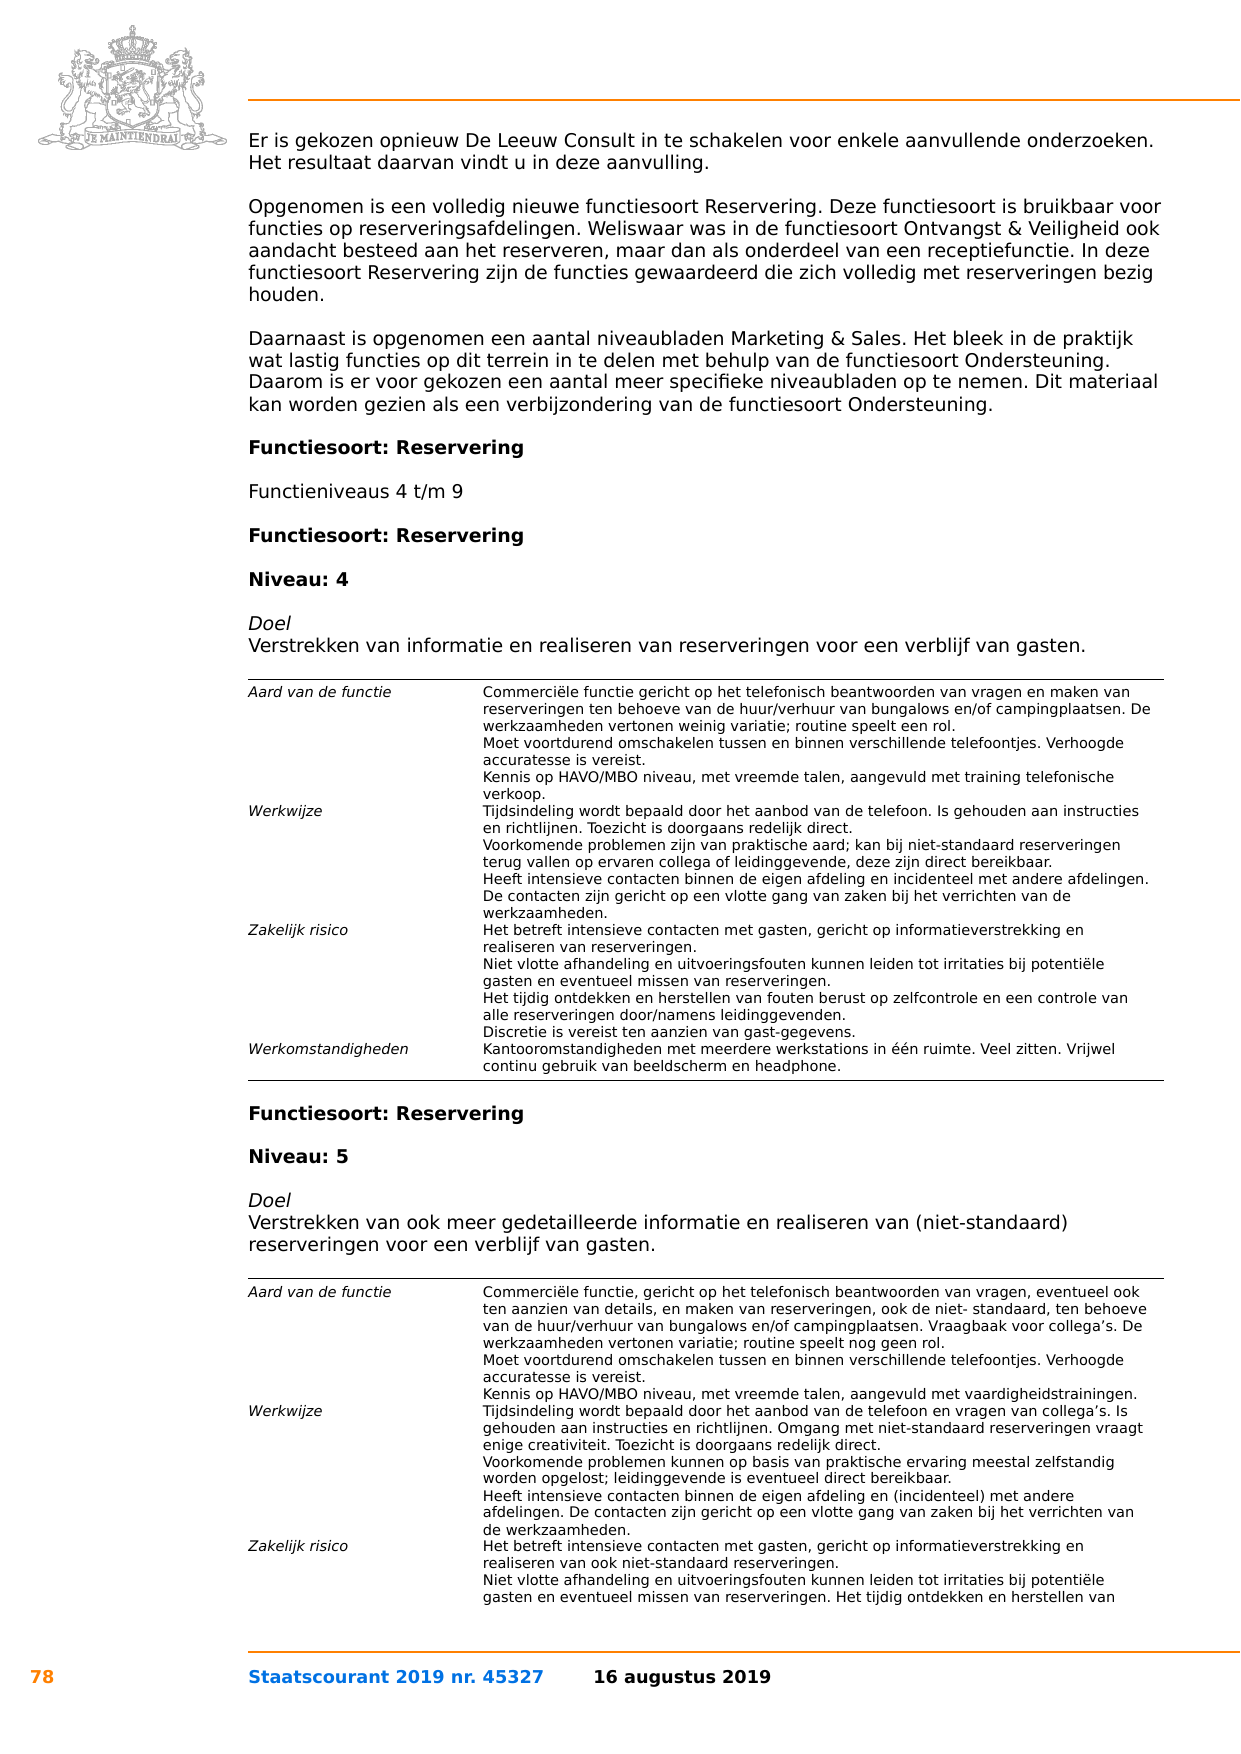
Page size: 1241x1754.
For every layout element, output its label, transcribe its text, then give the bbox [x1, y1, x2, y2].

text Verstrekken van ook meer gedetailleerde informatie en realiseren van (niet-standaard) reserveringen voor een verblijf van gasten. [248, 1212, 1163, 1256]
table_cell Werkwijze [248, 803, 477, 922]
subtitle Functiesoort: Reservering [248, 525, 1163, 547]
table_cell Het betreft intensieve contacten met gasten, gericht op informatieverstrekking en realiseren van reserveringen. Niet vlotte afhandeling en uitvoeringsfouten kunnen leiden tot irritaties bij potentiële gasten en eventueel missen van reserveringen. Het tijdig ontdekken en herstellen van fouten berust op zelfcontrole en een controle van alle reserveringen door/namens leidinggevenden. Discretie is vereist ten aanzien van gast-gegevens. [477, 922, 1163, 1041]
table_cell Het betreft intensieve contacten met gasten, gericht op informatieverstrekking en realiseren van ook niet-standaard reserveringen. Niet vlotte afhandeling en uitvoeringsfouten kunnen leiden tot irritaties bij potentiële gasten en eventueel missen van reserveringen. Het tijdig ontdekken en herstellen van [477, 1538, 1163, 1606]
table_header Aard van de functie [248, 1279, 477, 1402]
text Doel [248, 1190, 1163, 1212]
table_header Aard van de functie [248, 680, 477, 803]
subtitle Functiesoort: Reservering [248, 437, 1163, 459]
text Verstrekken van informatie en realiseren van reserveringen voor een verblijf van gasten. [248, 635, 1163, 657]
text Daarnaast is opgenomen een aantal niveaubladen Marketing & Sales. Het bleek in de praktijk wat lastig functies op dit terrein in te delen met behulp van de functiesoort Ondersteuning. Daarom is er voor gekozen een aantal meer specifieke niveaubladen op te nemen. Dit materiaal kan worden gezien als een verbijzondering van de functiesoort Ondersteuning. [248, 327, 1163, 415]
subtitle Functiesoort: Reservering [248, 1102, 1163, 1124]
table_cell Werkwijze [248, 1403, 477, 1538]
picture [38, 25, 227, 150]
subtitle Niveau: 5 [248, 1146, 1163, 1168]
text Er is gekozen opnieuw De Leeuw Consult in te schakelen voor enkele aanvullende onderzoeken. Het resultaat daarvan vindt u in deze aanvulling. [248, 130, 1163, 174]
table_cell Kantooromstandigheden met meerdere werkstations in één ruimte. Veel zitten. Vrijwel continu gebruik van beeldscherm en headphone. [477, 1041, 1163, 1079]
subtitle Niveau: 4 [248, 569, 1163, 591]
table_cell Tijdsindeling wordt bepaald door het aanbod van de telefoon en vragen van collega’s. Is gehouden aan instructies en richtlijnen. Omgang met niet-standaard reserveringen vraagt enige creativiteit. Toezicht is doorgaans redelijk direct. Voorkomende problemen kunnen op basis van praktische ervaring meestal zelfstandig worden opgelost; leidinggevende is eventueel direct bereikbaar. Heeft intensieve contacten binnen de eigen afdeling en (incidenteel) met andere afdelingen. De contacten zijn gericht op een vlotte gang van zaken bij het verrichten van de werkzaamheden. [477, 1403, 1163, 1538]
text Opgenomen is een volledig nieuwe functiesoort Reservering. Deze functiesoort is bruikbaar voor functies op reserveringsafdelingen. Weliswaar was in de functiesoort Ontvangst & Veiligheid ook aandacht besteed aan het reserveren, maar dan als onderdeel van een receptiefunctie. In deze functiesoort Reservering zijn de functies gewaardeerd die zich volledig met reserveringen bezig houden. [248, 196, 1163, 306]
table_header Commerciële functie, gericht op het telefonisch beantwoorden van vragen, eventueel ook ten aanzien van details, en maken van reserveringen, ook de niet- standaard, ten behoeve van de huur/verhuur van bungalows en/of campingplaatsen. Vraagbaak voor collega’s. De werkzaamheden vertonen variatie; routine speelt nog geen rol. Moet voortdurend omschakelen tussen en binnen verschillende telefoontjes. Verhoogde accuratesse is vereist. Kennis op HAVO/MBO niveau, met vreemde talen, aangevuld met vaardigheidstrainingen. [477, 1279, 1163, 1402]
text Doel [248, 613, 1163, 635]
table_header Commerciële functie gericht op het telefonisch beantwoorden van vragen en maken van reserveringen ten behoeve van de huur/verhuur van bungalows en/of campingplaatsen. De werkzaamheden vertonen weinig variatie; routine speelt een rol. Moet voortdurend omschakelen tussen en binnen verschillende telefoontjes. Verhoogde accuratesse is vereist. Kennis op HAVO/MBO niveau, met vreemde talen, aangevuld met training telefonische verkoop. [477, 680, 1163, 803]
table_cell Tijdsindeling wordt bepaald door het aanbod van de telefoon. Is gehouden aan instructies en richtlijnen. Toezicht is doorgaans redelijk direct. Voorkomende problemen zijn van praktische aard; kan bij niet-standaard reserveringen terug vallen op ervaren collega of leidinggevende, deze zijn direct bereikbaar. Heeft intensieve contacten binnen de eigen afdeling en incidenteel met andere afdelingen. De contacten zijn gericht op een vlotte gang van zaken bij het verrichten van de werkzaamheden. [477, 803, 1163, 922]
table_cell Zakelijk risico [248, 1538, 477, 1606]
text Functieniveaus 4 t/m 9 [248, 481, 1163, 503]
table_cell Zakelijk risico [248, 922, 477, 1041]
table_cell Werkomstandigheden [248, 1041, 477, 1079]
